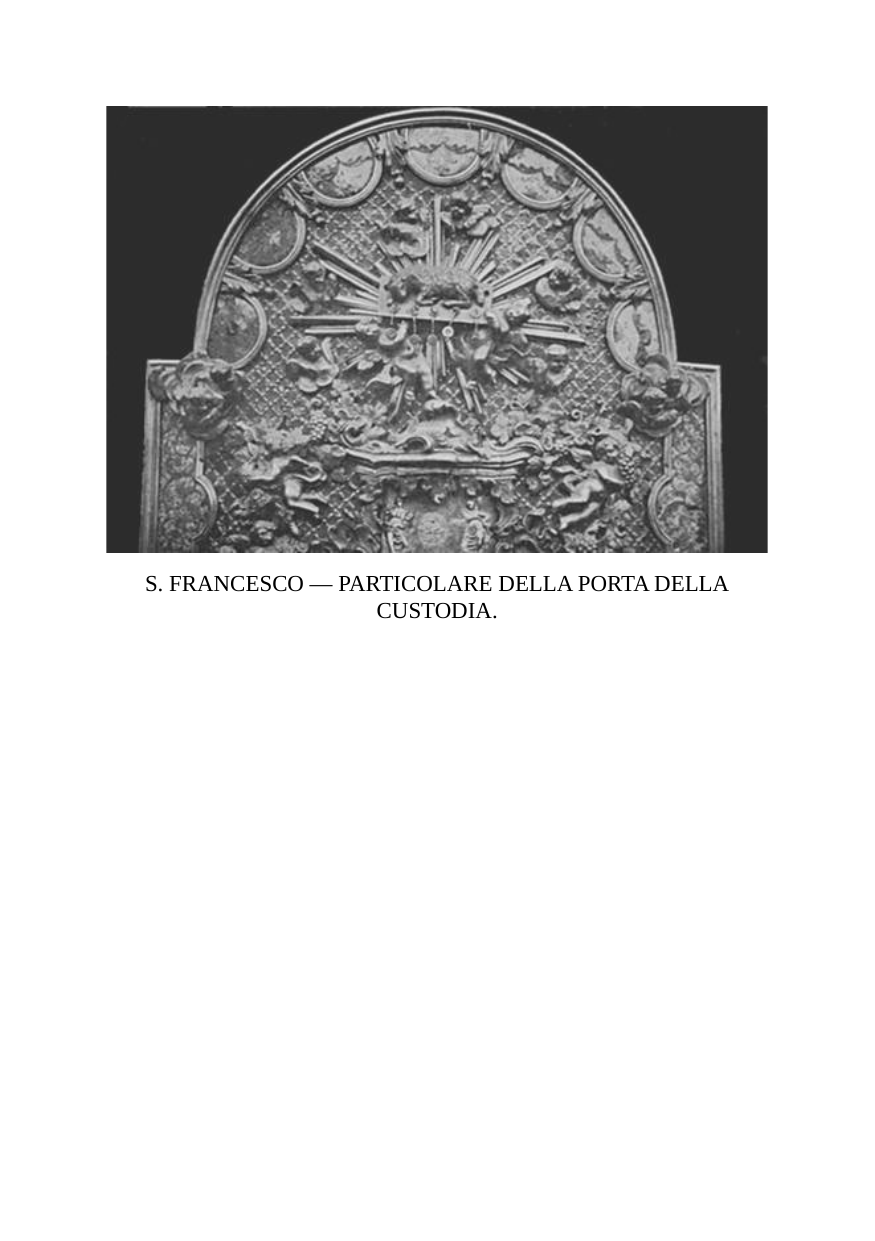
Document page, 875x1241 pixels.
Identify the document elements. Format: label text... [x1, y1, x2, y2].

text S. FRANCESCO ― PARTICOLARE DELLA PORTA DELLA CUSTODIA. [106, 570, 768, 623]
picture [106, 106, 768, 553]
